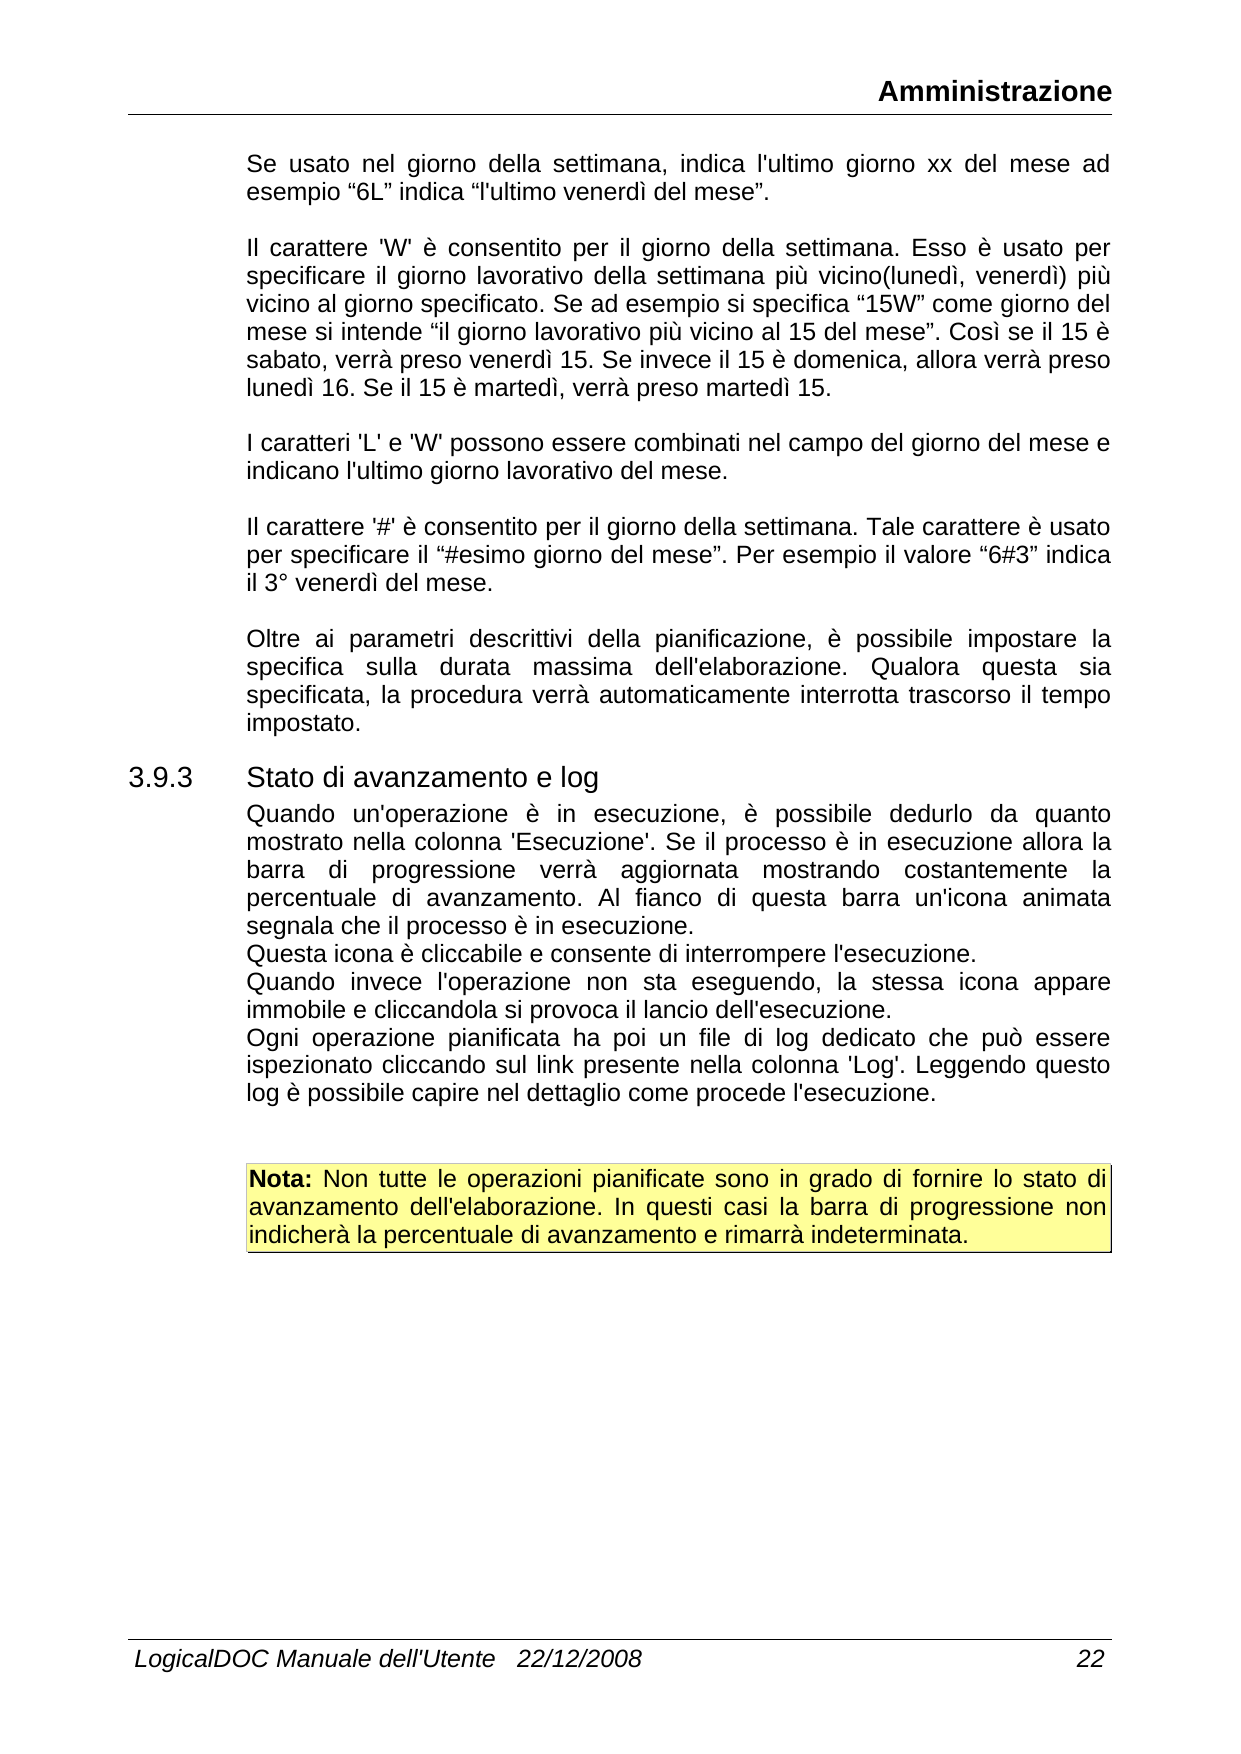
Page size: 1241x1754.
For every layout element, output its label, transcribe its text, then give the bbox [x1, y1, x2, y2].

text Ogni operazione pianificata ha poi un file di log dedicato che può essere ispezionato cliccando sul link presente nella colonna 'Log'. Leggendo questo log è possibile capire nel dettaglio come procede l'esecuzione. [246, 1023, 1112, 1107]
text Nota: Non tutte le operazioni pianificate sono in grado di fornire lo stato di avanzamento dell'elaborazione. In questi casi la barra di progressione non indicherà la percentuale di avanzamento e rimarrà indeterminata. [247, 1164, 1110, 1251]
text Il carattere '#' è consentito per il giorno della settimana. Tale carattere è usato per specificare il “#esimo giorno del mese”. Per esempio il valore “6#3” indica il 3° venerdì del mese. [246, 513, 1112, 597]
text I caratteri 'L' e 'W' possono essere combinati nel campo del giorno del mese e indicano l'ultimo giorno lavorativo del mese. [246, 429, 1112, 485]
text Oltre ai parametri descrittivi della pianificazione, è possibile impostare la specifica sulla durata massima dell'elaborazione. Qualora questa sia specificata, la procedura verrà automaticamente interrotta trascorso il tempo impostato. [246, 624, 1112, 736]
text Quando un'operazione è in esecuzione, è possibile dedurlo da quanto mostrato nella colonna 'Esecuzione'. Se il processo è in esecuzione allora la barra di progressione verrà aggiornata mostrando costantemente la percentuale di avanzamento. Al fianco di questa barra un'icona animata segnala che il processo è in esecuzione. [246, 800, 1112, 940]
text Questa icona è cliccabile e consente di interrompere l'esecuzione. [246, 940, 1112, 968]
subtitle Stato di avanzamento e log [128, 761, 1112, 794]
text Il carattere 'W' è consentito per il giorno della settimana. Esso è usato per specificare il giorno lavorativo della settimana più vicino(lunedì, venerdì) più vicino al giorno specificato. Se ad esempio si specifica “15W” come giorno del mese si intende “il giorno lavorativo più vicino al 15 del mese”. Così se il 15 è sabato, verrà preso venerdì 15. Se invece il 15 è domenica, allora verrà preso lunedì 16. Se il 15 è martedì, verrà preso martedì 15. [246, 234, 1112, 401]
text Se usato nel giorno della settimana, indica l'ultimo giorno xx del mese ad esempio “6L” indica “l'ultimo venerdì del mese”. [246, 150, 1112, 206]
text Quando invece l'operazione non sta eseguendo, la stessa icona appare immobile e cliccandola si provoca il lancio dell'esecuzione. [246, 968, 1112, 1023]
